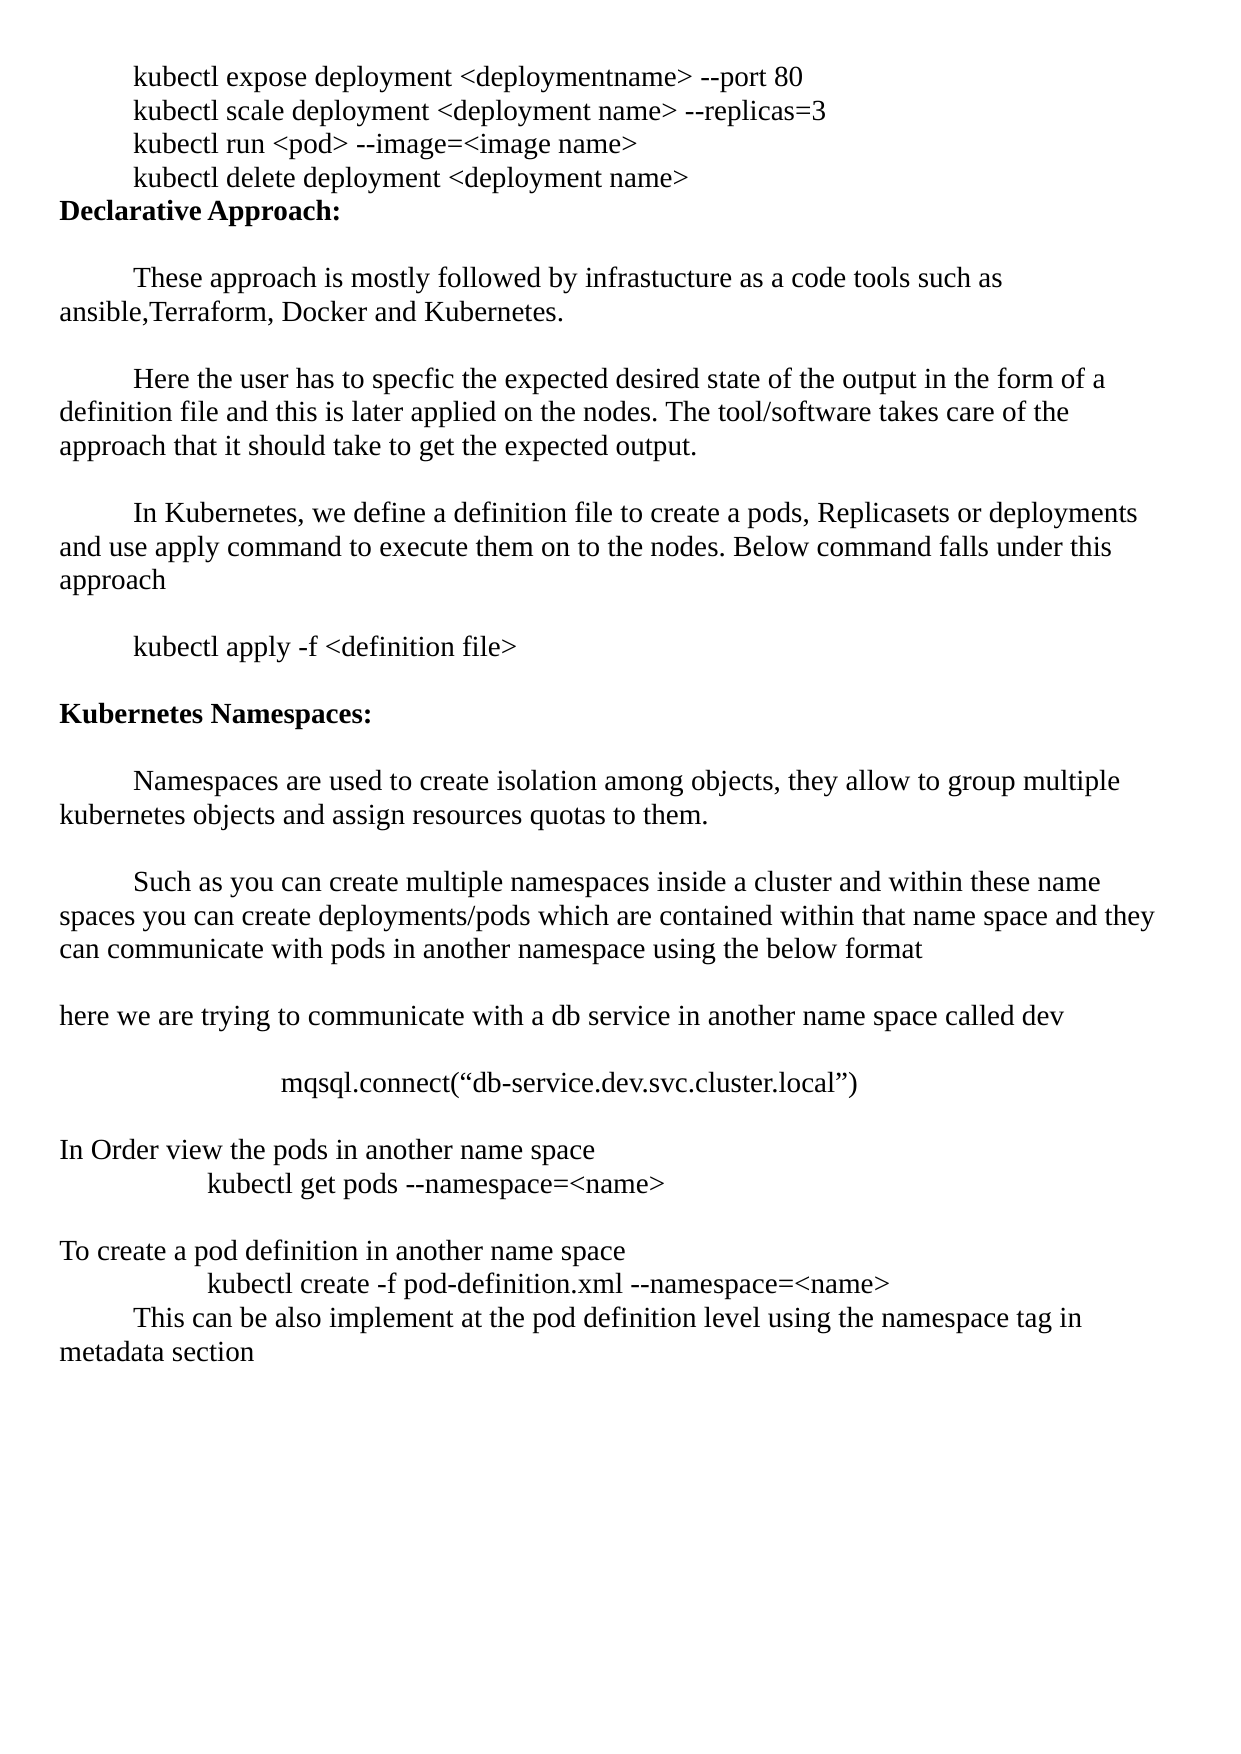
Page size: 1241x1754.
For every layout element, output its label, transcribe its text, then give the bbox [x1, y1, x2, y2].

text Declarative Approach: [59, 193, 1181, 227]
text Here the user has to specfic the expected desired state of the output in the form of a definition file and this is later applied on the nodes. The tool/software takes care of the approach that it should take to get the expected output. [59, 361, 1181, 462]
text Namespaces are used to create isolation among objects, they allow to group multiple kubernetes objects and assign resources quotas to them. [59, 763, 1181, 831]
text This can be also implement at the pod definition level using the namespace tag in metadata section [59, 1300, 1181, 1367]
text kubectl get pods --namespace=<name> [59, 1166, 1181, 1199]
text mqsql.connect(“db-service.dev.svc.cluster.local”) [59, 1065, 1181, 1099]
text kubectl delete deployment <deployment name> [59, 160, 1181, 193]
text kubectl scale deployment <deployment name> --replicas=3 [59, 93, 1181, 126]
text kubectl create -f pod-definition.xml --namespace=<name> [59, 1267, 1181, 1300]
text kubectl run <pod> --image=<image name> [59, 126, 1181, 160]
text These approach is mostly followed by infrastucture as a code tools such as ansible,Terraform, Docker and Kubernetes. [59, 260, 1181, 327]
text here we are trying to communicate with a db service in another name space called dev [59, 998, 1181, 1032]
text To create a pod definition in another name space [59, 1233, 1181, 1267]
text In Order view the pods in another name space [59, 1132, 1181, 1166]
text Such as you can create multiple namespaces inside a cluster and within these name spaces you can create deployments/pods which are contained within that name space and they can communicate with pods in another namespace using the below format [59, 864, 1181, 965]
text kubectl apply -f <definition file> [59, 629, 1181, 663]
text In Kubernetes, we define a definition file to create a pods, Replicasets or deployments and use apply command to execute them on to the nodes. Below command falls under this approach [59, 495, 1181, 596]
text Kubernetes Namespaces: [59, 696, 1181, 730]
text kubectl expose deployment <deploymentname> --port 80 [59, 59, 1181, 93]
